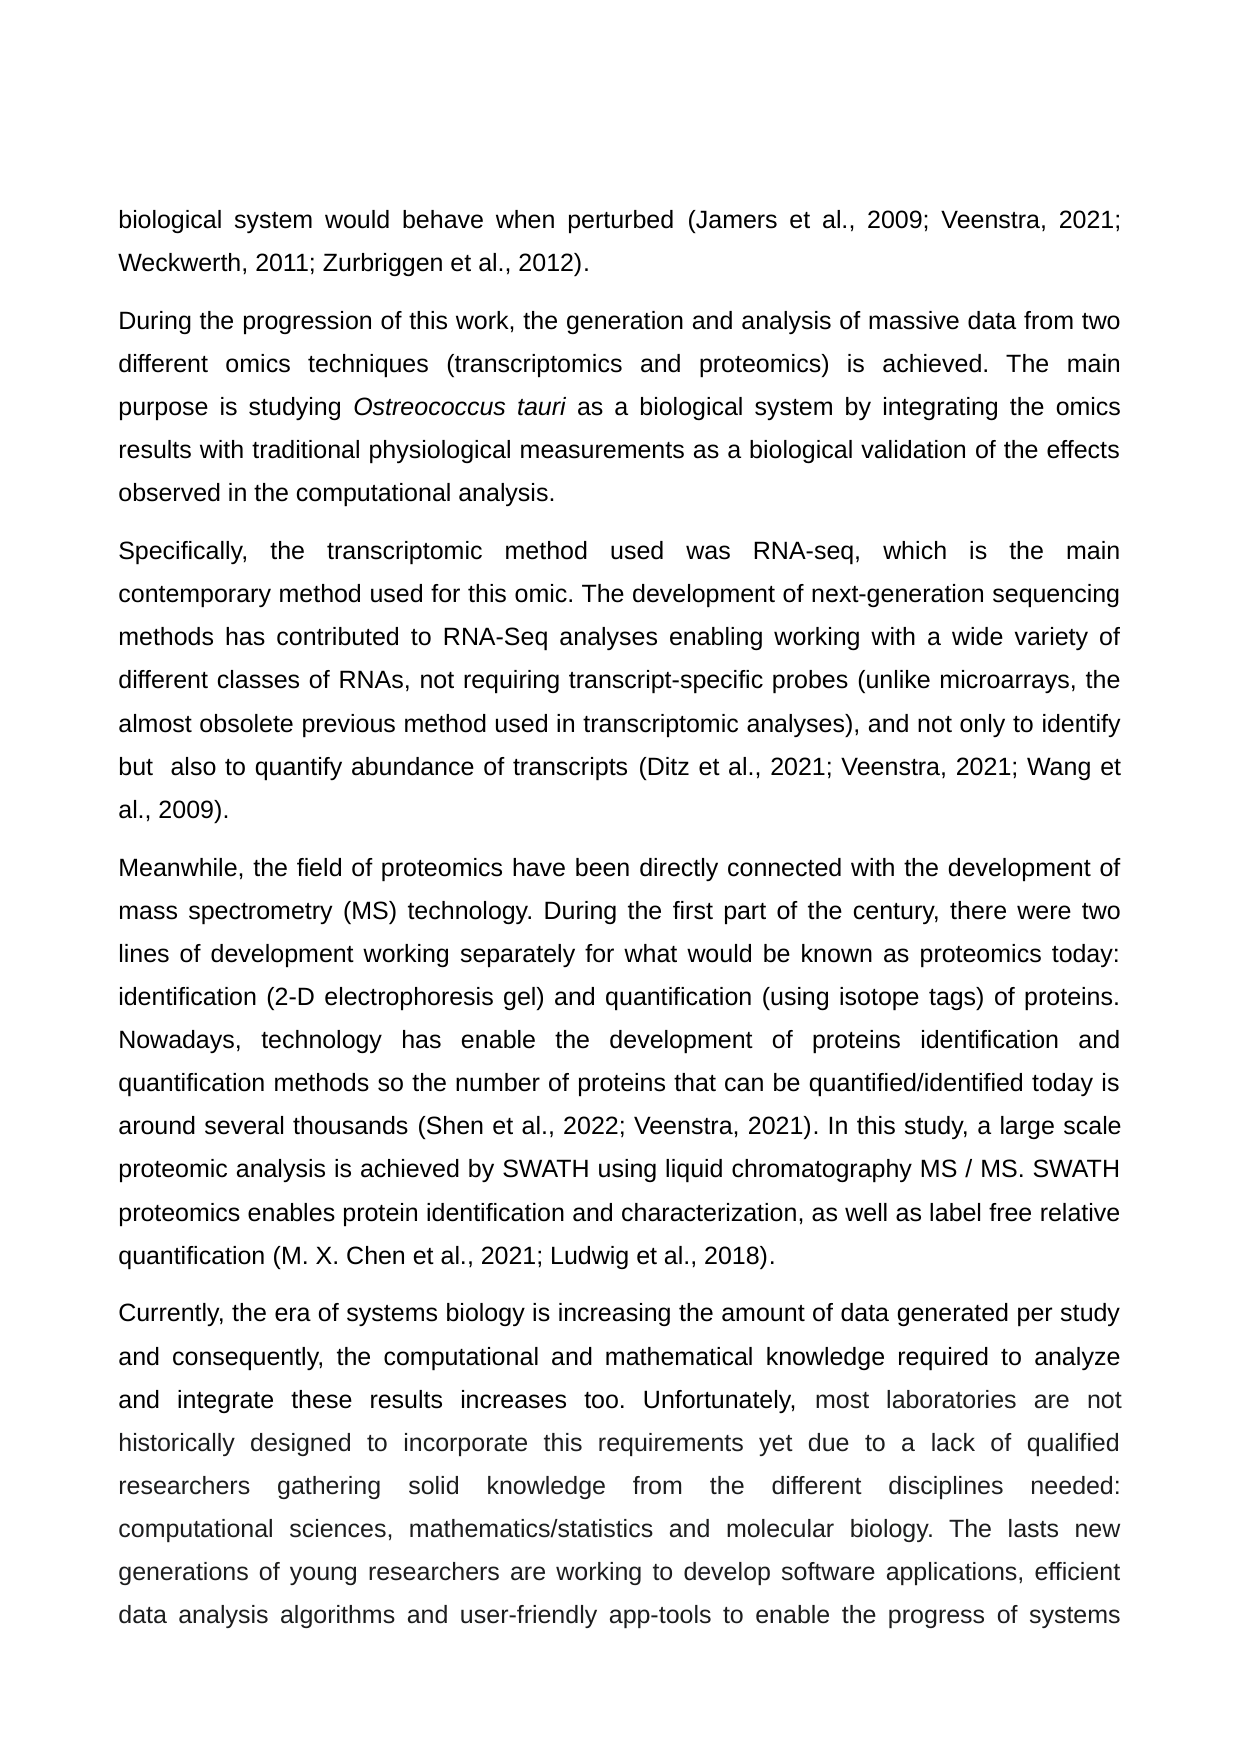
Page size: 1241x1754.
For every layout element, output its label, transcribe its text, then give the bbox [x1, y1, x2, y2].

text Specifically, the transcriptomic method used was RNA-seq, which is the main contemporary method used for this omic. The development of next-generation sequencing methods has contributed to RNA-Seq analyses enabling working with a wide variety of different classes of RNAs, not requiring transcript-specific probes (unlike microarrays, the almost obsolete previous method used in transcriptomic analyses), and not only to identify but also to quantify abundance of transcripts (Ditz et al., 2021; Veenstra, 2021; Wang et al., 2009)⁠. [118, 536, 1122, 824]
text Meanwhile, the field of proteomics have been directly connected with the development of mass spectrometry (MS) technology. During the first part of the century, there were two lines of development working separately for what would be known as proteomics today: identification (2-D electrophoresis gel) and quantification (using isotope tags) of proteins. Nowadays, technology has enable the development of proteins identification and quantification methods so the number of proteins that can be quantified/identified today is around several thousands (Shen et al., 2022; Veenstra, 2021)⁠. In this study, a large scale proteomic analysis is achieved by SWATH using liquid chromatography MS / MS. SWATH proteomics enables protein identification and characterization, as well as label free relative quantification (M. X. Chen et al., 2021; Ludwig et al., 2018)⁠. [118, 853, 1122, 1269]
text biological system would behave when perturbed (Jamers et al., 2009; Veenstra, 2021; Weckwerth, 2011; Zurbriggen et al., 2012)⁠. [118, 205, 1122, 277]
text During the progression of this work, the generation and analysis of massive data from two different omics techniques (transcriptomics and proteomics) is achieved. The main purpose is studying Ostreococcus tauri as a biological system by integrating the omics results with traditional physiological measurements as a biological validation of the effects observed in the computational analysis. [118, 306, 1122, 507]
text Currently, the era of systems biology is increasing the amount of data generated per study and consequently, the computational and mathematical knowledge required to analyze and integrate these results increases too. Unfortunately, most laboratories are not historically designed to incorporate this requirements yet due to a lack of qualified researchers gathering solid knowledge from the different disciplines needed: computational sciences, mathematics/statistics and molecular biology. The lasts new generations of young researchers are working to develop software applications, efficient data analysis algorithms and user-friendly app-tools to enable the progress of systems [118, 1298, 1122, 1629]
